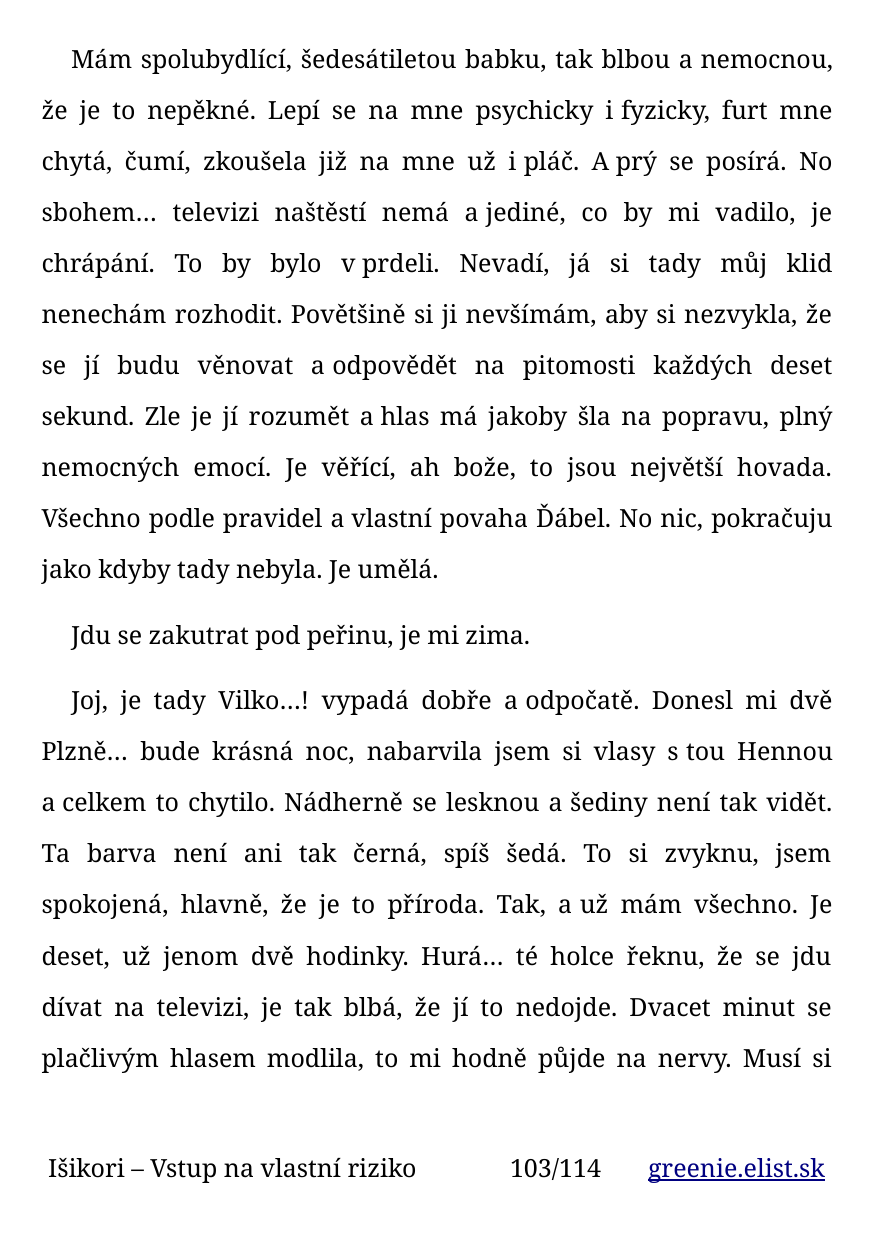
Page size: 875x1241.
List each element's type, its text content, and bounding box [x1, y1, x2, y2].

text Joj, je tady Vilko…! vypadá dobře a odpočatě. Donesl mi dvě Plzně… bude krásná noc, nabarvila jsem si vlasy s tou Hennou a celkem to chytilo. Nádherně se lesknou a šediny není tak vidět. Ta barva není ani tak černá, spíš šedá. To si zvyknu, jsem spokojená, hlavně, že je to příroda. Tak, a už mám všechno. Je deset, už jenom dvě hodinky. Hurá… té holce řeknu, že se jdu dívat na televizi, je tak blbá, že jí to nedojde. Dvacet minut se plačlivým hlasem modlila, to mi hodně půjde na nervy. Musí si [41, 683, 833, 1074]
text Mám spolubydlící, šedesátiletou babku, tak blbou a nemocnou, že je to nepěkné. Lepí se na mne psychicky i fyzicky, furt mne chytá, čumí, zkoušela již na mne už i pláč. A prý se posírá. No sbohem… televizi naštěstí nemá a jediné, co by mi vadilo, je chrápání. To by bylo v prdeli. Nevadí, já si tady můj klid nenechám rozhodit. Povětšině si ji nevšímám, aby si nezvykla, že se jí budu věnovat a odpovědět na pitomosti každých deset sekund. Zle je jí rozumět a hlas má jakoby šla na popravu, plný nemocných emocí. Je věřící, ah bože, to jsou největší hovada. Všechno podle pravidel a vlastní povaha Ďábel. No nic, pokračuju jako kdyby tady nebyla. Je umělá. [41, 41, 833, 586]
text Jdu se zakutrat pod peřinu, je mi zima. [41, 617, 833, 651]
